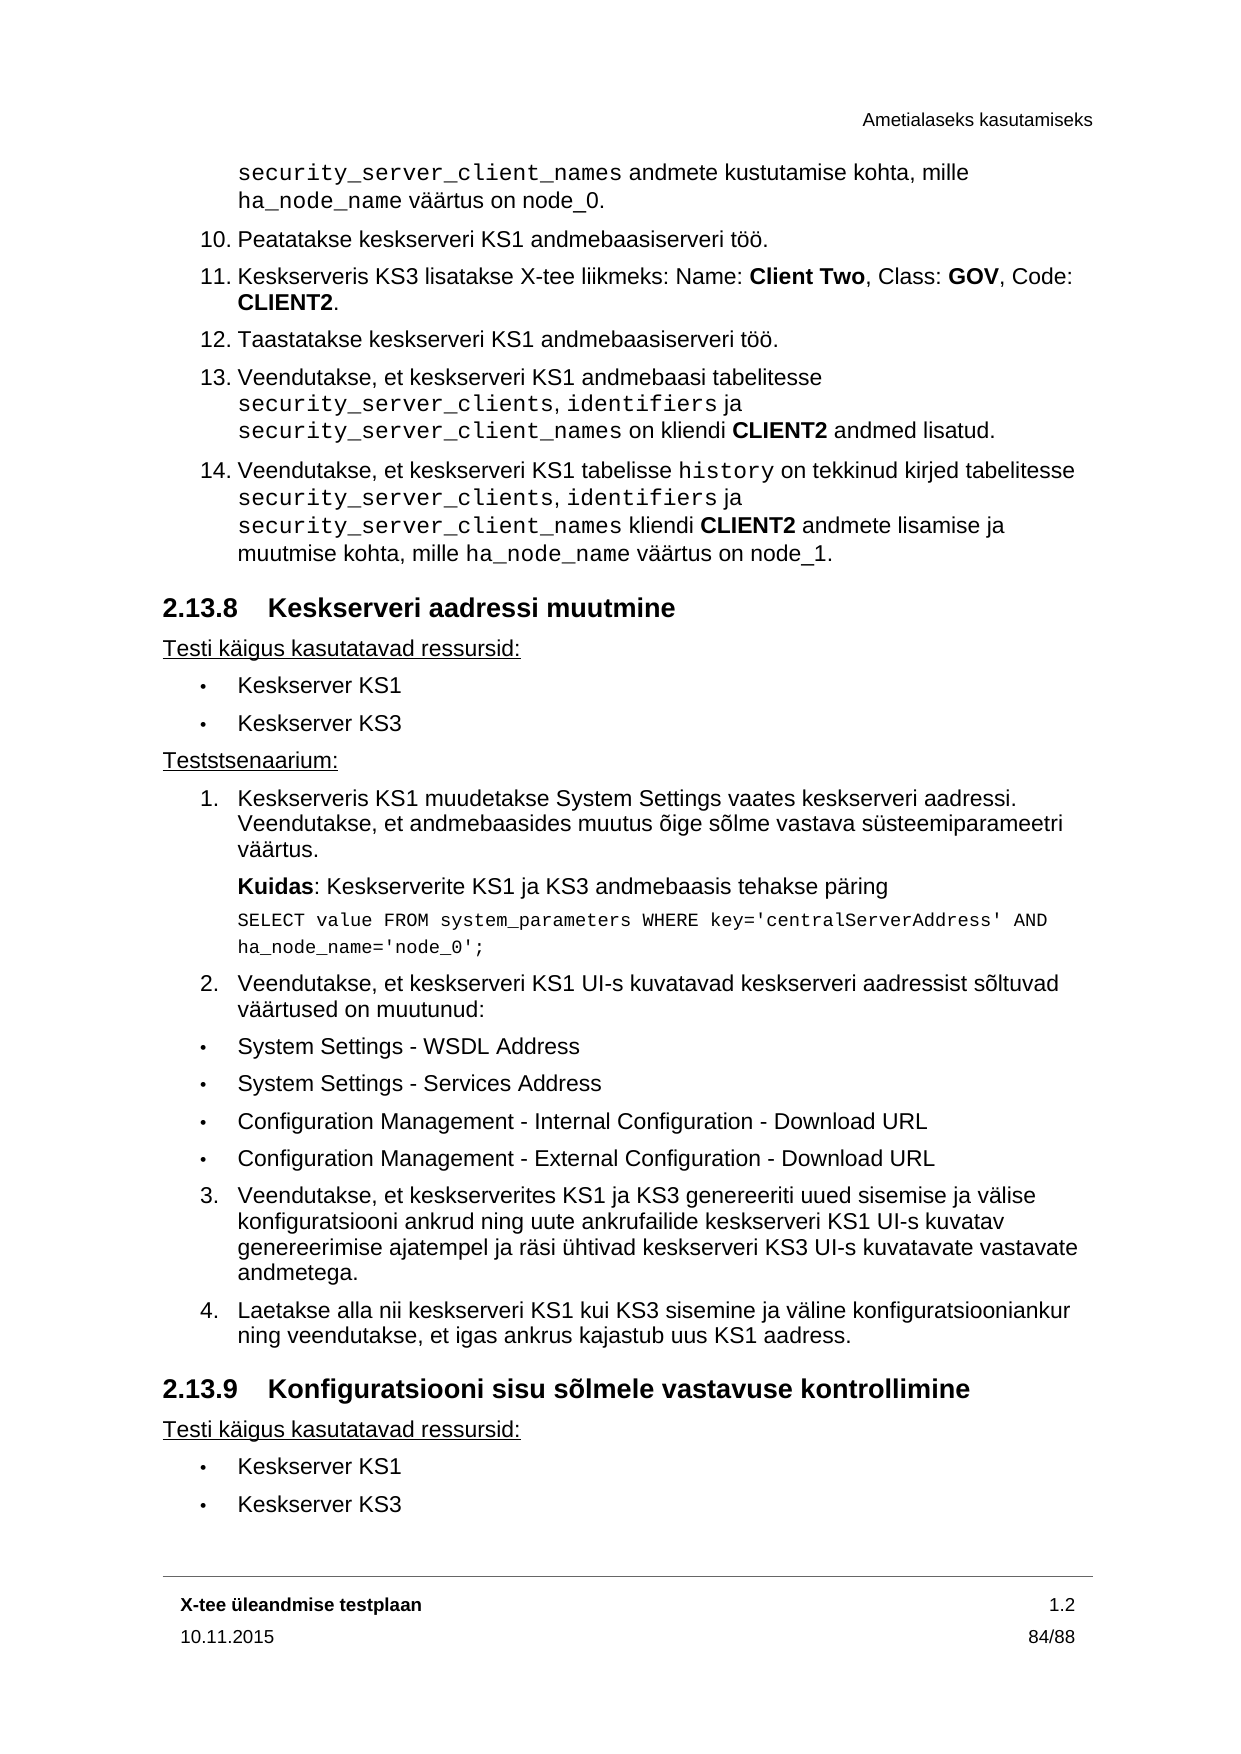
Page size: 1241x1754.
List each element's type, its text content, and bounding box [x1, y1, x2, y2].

list Keskserver KS3 [200, 1491, 1093, 1517]
list Laetakse alla nii keskserveri KS1 kui KS3 sisemine ja väline konfiguratsiooniankur ning veendutakse, et igas ankrus kajastub uus KS1 aadress. [200, 1297, 1093, 1349]
text Testi käigus kasutatavad ressursid: [162, 1417, 1093, 1442]
list Configuration Management - Internal Configuration - Download URL [200, 1108, 1093, 1134]
text Testi käigus kasutatavad ressursid: [162, 636, 1093, 661]
list Taastatakse keskserveri KS1 andmebaasiserveri töö. [200, 327, 1093, 353]
subtitle Konfiguratsiooni sisu sõlmele vastavuse kontrollimine [162, 1374, 1093, 1404]
list Keskserver KS1 [200, 673, 1093, 699]
list Configuration Management - External Configuration - Download URL [200, 1146, 1093, 1171]
list Veendutakse, et keskserveri KS1 tabelisse history on tekkinud kirjed tabelitesse security_server_clients, identifiers ja security_server_client_names kliendi CLIENT2 andmete lisamise ja muutmise kohta, mille ha_node_name väärtus on node_1. [200, 457, 1093, 568]
list Keskserver KS1 [200, 1454, 1093, 1479]
list Kuidas: Keskserverite KS1 ja KS3 andmebaasis tehakse päring [200, 874, 1093, 899]
list Veendutakse, et keskserveri KS1 andmebaasi tabelitesse security_server_clients, identifiers ja security_server_client_names on kliendi CLIENT2 andmed lisatud. [200, 364, 1093, 446]
text Teststsenaarium: [162, 748, 1093, 773]
list security_server_client_names andmete kustutamise kohta, mille ha_node_name väärtus on node_0. [200, 160, 1093, 215]
list Peatatakse keskserveri KS1 andmebaasiserveri töö. [200, 227, 1093, 252]
list SELECT value FROM system_parameters WHERE key='centralServerAddress' AND ha_node_name='node_0'; [200, 911, 1093, 959]
list Keskserver KS3 [200, 710, 1093, 736]
subtitle Keskserveri aadressi muutmine [162, 593, 1093, 623]
list Veendutakse, et keskserverites KS1 ja KS3 genereeriti uued sisemise ja välise konfiguratsiooni ankrud ning uute ankrufailide keskserveri KS1 UI-s kuvatav genereerimise ajatempel ja räsi ühtivad keskserveri KS3 UI-s kuvatavate vastavate andmetega. [200, 1183, 1093, 1286]
list System Settings - Services Address [200, 1071, 1093, 1097]
list Keskserveris KS1 muudetakse System Settings vaates keskserveri aadressi. Veendutakse, et andmebaasides muutus õige sõlme vastava süsteemiparameetri väärtus. [200, 785, 1093, 862]
list Keskserveris KS3 lisatakse X-tee liikmeks: Name: Client Two, Class: GOV, Code: CLIENT2. [200, 264, 1093, 315]
list Veendutakse, et keskserveri KS1 UI-s kuvatavad keskserveri aadressist sõltuvad väärtused on muutunud: [200, 971, 1093, 1022]
list System Settings - WSDL Address [200, 1034, 1093, 1059]
